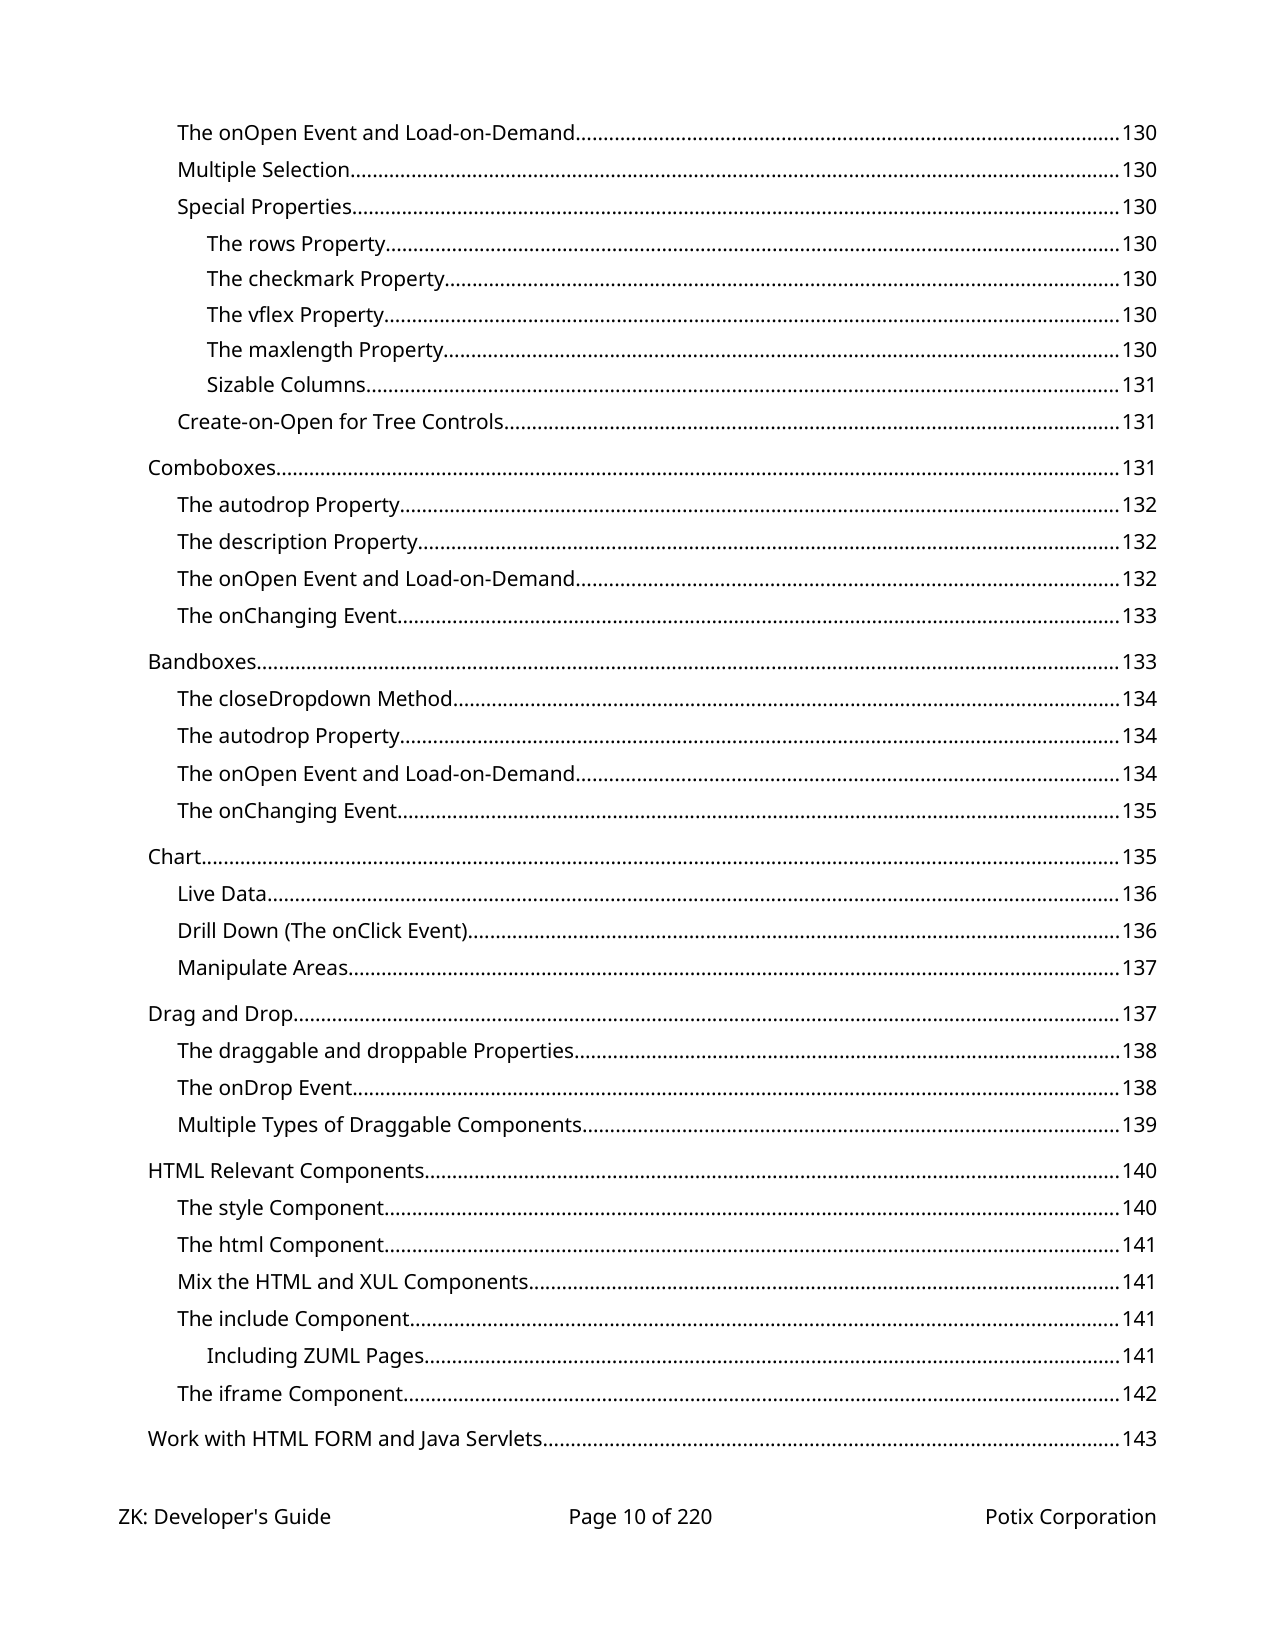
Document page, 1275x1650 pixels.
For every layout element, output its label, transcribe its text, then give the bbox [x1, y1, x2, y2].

text Live Data 136 [177, 879, 1157, 907]
text The html Component 141 [177, 1230, 1157, 1258]
text Work with HTML FORM and Java Servlets 143 [148, 1424, 1157, 1453]
text HTML Relevant Components 140 [148, 1156, 1157, 1184]
text Bandboxes 133 [148, 647, 1157, 676]
text The closeDropdown Method 134 [177, 684, 1157, 713]
text Sizable Columns 131 [207, 370, 1157, 398]
text Multiple Selection 130 [177, 155, 1157, 183]
text Drag and Drop 137 [148, 999, 1157, 1027]
text Drill Down (The onClick Event) 136 [177, 916, 1157, 944]
text The include Component 141 [177, 1304, 1157, 1333]
text The style Component 140 [177, 1193, 1157, 1221]
text Chart 135 [148, 842, 1157, 870]
text Mix the HTML and XUL Components 141 [177, 1267, 1157, 1296]
text The onOpen Event and Load-on-Demand 130 [177, 118, 1157, 146]
text The vflex Property 130 [207, 300, 1157, 328]
text Special Properties 130 [177, 192, 1157, 221]
text The maxlength Property 130 [207, 335, 1157, 363]
text The rows Property 130 [207, 229, 1157, 258]
text The onChanging Event 135 [177, 796, 1157, 824]
text Multiple Types of Draggable Components 139 [177, 1110, 1157, 1138]
text The draggable and droppable Properties 138 [177, 1036, 1157, 1064]
text The onOpen Event and Load-on-Demand 134 [177, 759, 1157, 787]
text The autodrop Property 134 [177, 722, 1157, 750]
text Including ZUML Pages 141 [207, 1342, 1157, 1370]
text Comboboxes 131 [148, 453, 1157, 481]
text Manipulate Areas 137 [177, 953, 1157, 981]
text The onDrop Event 138 [177, 1073, 1157, 1101]
text Create-on-Open for Tree Controls 131 [177, 407, 1157, 436]
text The onChanging Event 133 [177, 602, 1157, 630]
text The description Property 132 [177, 527, 1157, 556]
text The onOpen Event and Load-on-Demand 132 [177, 564, 1157, 593]
text The checkmark Property 130 [207, 264, 1157, 293]
text The iframe Component 142 [177, 1379, 1157, 1407]
text The autodrop Property 132 [177, 490, 1157, 518]
